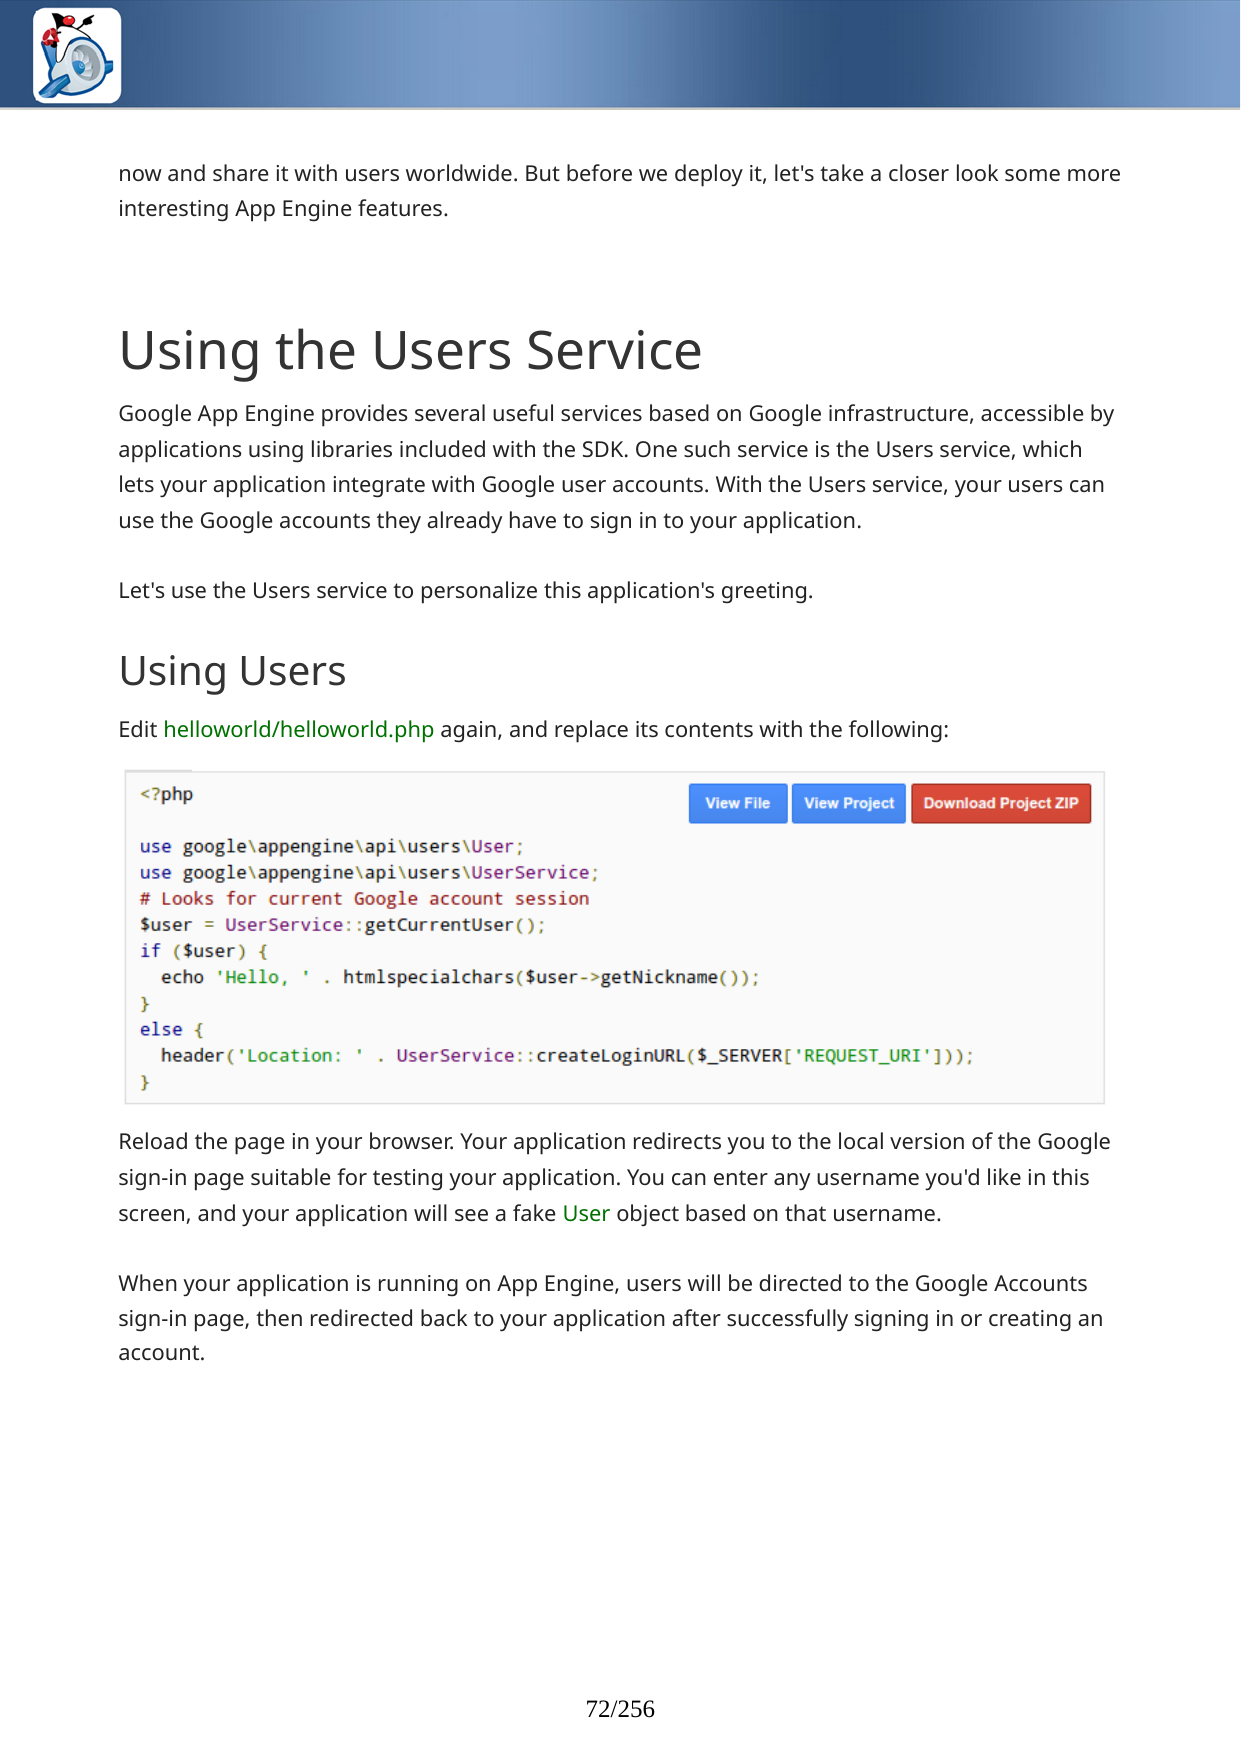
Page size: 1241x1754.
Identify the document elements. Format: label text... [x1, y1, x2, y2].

picture [0, 0, 1241, 110]
text Edit helloworld/helloworld.php again, and replace its contents with the following: [118, 709, 1122, 744]
subtitle Using Users [118, 642, 1122, 697]
text Reload the page in your browser. Your application redirects you to the local version of the Google sign-in page suitable for testing your application. You can enter any username you'd like in this screen, and your application will see a fake User object based on that username. [118, 1121, 1122, 1227]
picture [118, 759, 1123, 1121]
text When your application is running on App Engine, users will be directed to the Google Accounts sign-in page, then redirected back to your application after successfully signing in or creating an account. [118, 1263, 1122, 1367]
text now and share it with users worldwide. But before we deploy it, let's take a closer look some more interesting App Engine features. [118, 153, 1122, 222]
text Let's use the Users service to personalize this application's greeting. [118, 571, 1122, 605]
text Google App Engine provides several useful services based on Google infrastructure, accessible by applications using libraries included with the SDK. One such service is the Users service, which lets your application integrate with Google user accounts. With the Users service, your users can use the Google accounts they already have to sign in to your application. [118, 398, 1122, 535]
subtitle Using the Users Service [118, 313, 1122, 385]
